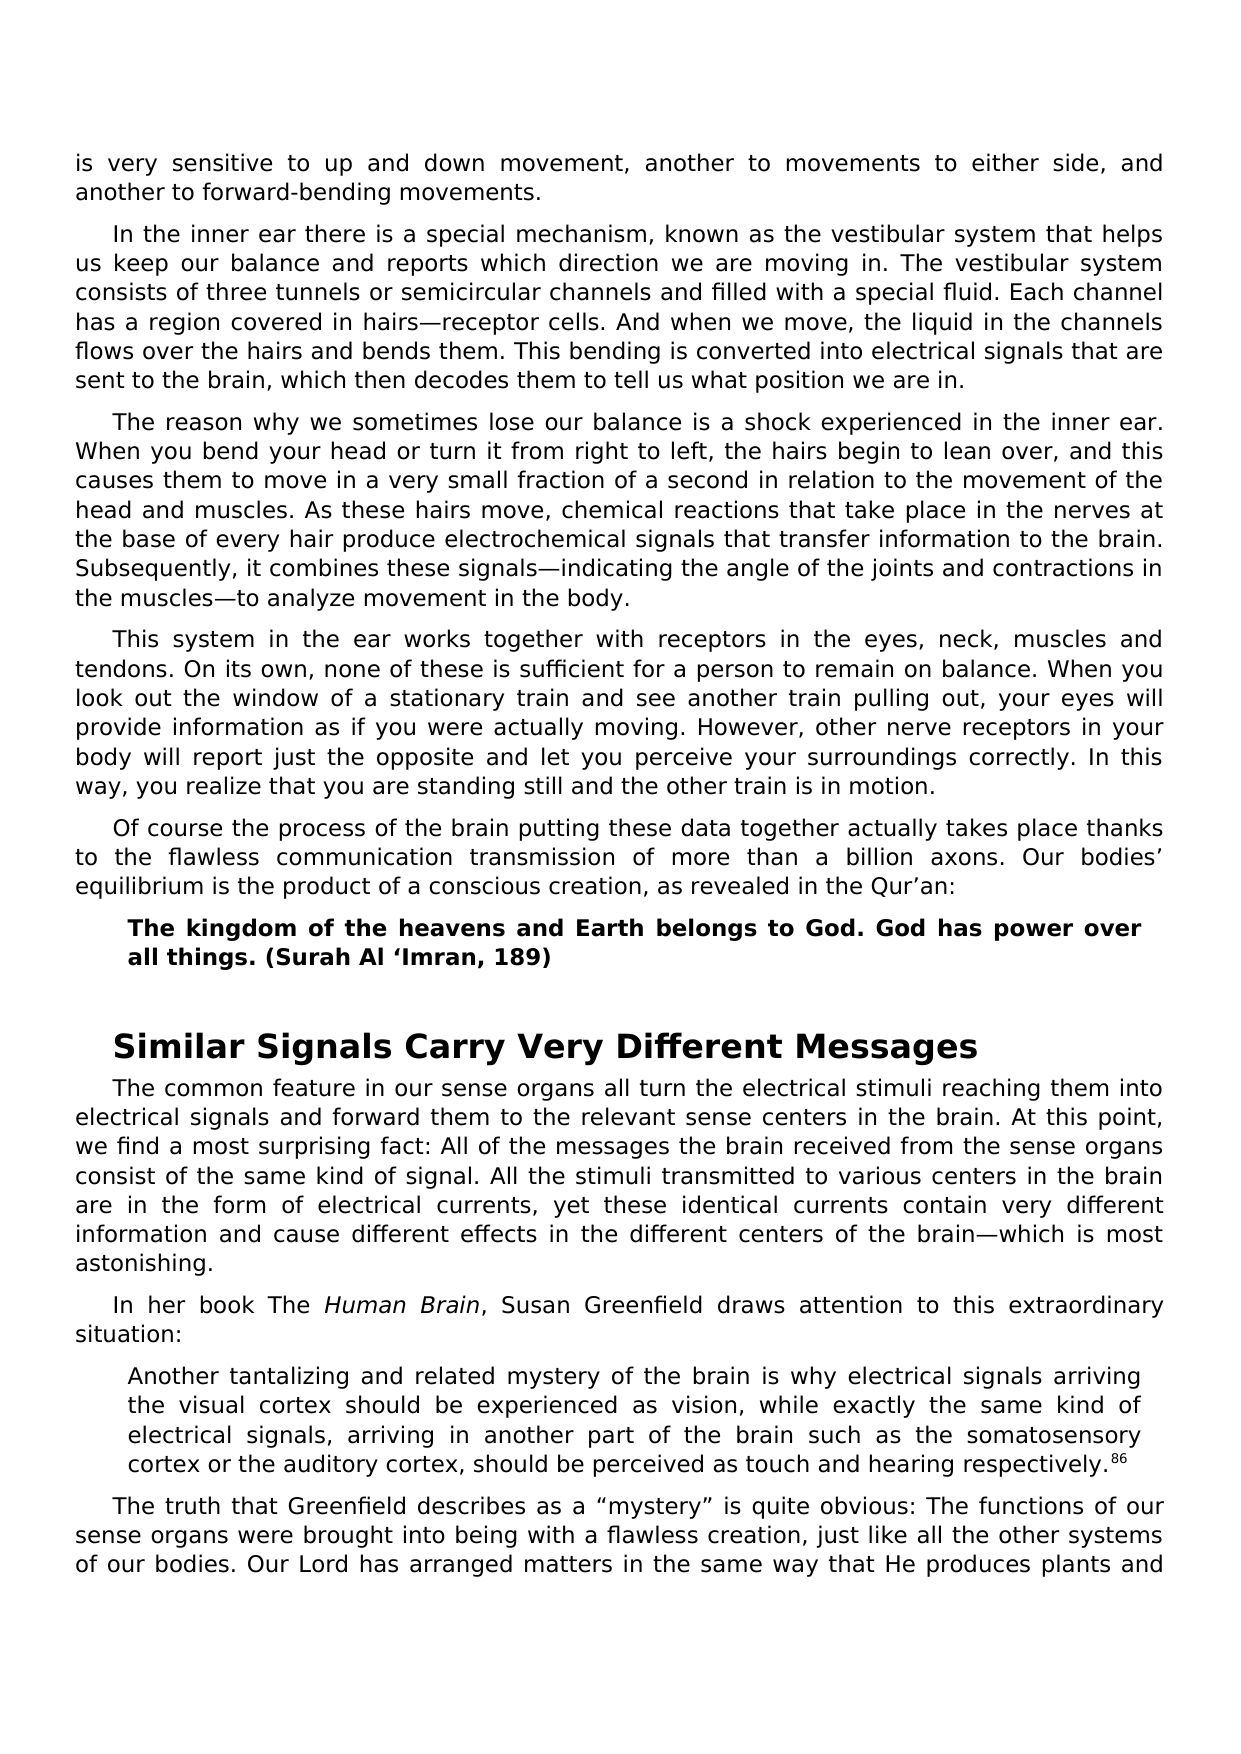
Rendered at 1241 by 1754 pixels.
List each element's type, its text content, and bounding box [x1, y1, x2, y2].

text The truth that Greenfield describes as a “mystery” is quite obvious: The functions of our sense organs were brought into being with a flawless creation, just like all the other systems of our bodies. Our Lord has arranged matters in the same way that He produces plants and [75, 1493, 1165, 1578]
text In the inner ear there is a special mechanism, known as the vestibular system that helps us keep our balance and reports which direction we are moving in. The vestibular system consists of three tunnels or semicircular channels and filled with a special fluid. Each channel has a region covered in hairs—receptor cells. And when we move, the liquid in the channels flows over the hairs and bends them. This bending is converted into electrical signals that are sent to the brain, which then decodes them to tell us what position we are in. [75, 221, 1165, 394]
text Of course the process of the brain putting these data together actually takes place thanks to the flawless communication transmission of more than a billion axons. Our bodies’ equilibrium is the product of a conscious creation, as revealed in the Qur’an: [75, 815, 1165, 900]
text Another tantalizing and related mystery of the brain is why electrical signals arriving the visual cortex should be experienced as vision, while exactly the same kind of electrical signals, arriving in another part of the brain such as the somatosensory cortex or the auditory cortex, should be perceived as touch and hearing respectively.86 [127, 1363, 1143, 1478]
text is very sensitive to up and down movement, another to movements to either side, and another to forward-bending movements. [75, 150, 1165, 206]
text In her book The Human Brain, Susan Greenfield draws attention to this extraordinary situation: [75, 1292, 1165, 1348]
subtitle Similar Signals Carry Very Different Messages [112, 1028, 1165, 1067]
text The kingdom of the heavens and Earth belongs to God. God has power over all things. (Surah Al ‘Imran, 189) [127, 915, 1143, 971]
text The common feature in our sense organs all turn the electrical stimuli reaching them into electrical signals and forward them to the relevant sense centers in the brain. At this point, we find a most surprising fact: All of the messages the brain received from the sense organs consist of the same kind of signal. All the stimuli transmitted to various centers in the brain are in the form of electrical currents, yet these identical currents contain very different information and cause different effects in the different centers of the brain—which is most astonishing. [75, 1075, 1165, 1277]
text This system in the ear works together with receptors in the eyes, neck, muscles and tendons. On its own, none of these is sufficient for a person to remain on balance. When you look out the window of a stationary train and see another train pulling out, your eyes will provide information as if you were actually moving. However, other nerve receptors in your body will report just the opposite and let you perceive your surroundings correctly. In this way, you realize that you are standing still and the other train is in motion. [75, 627, 1165, 799]
text The reason why we sometimes lose our balance is a shock experienced in the inner ear. When you bend your head or turn it from right to left, the hairs begin to lean over, and this causes them to move in a very small fraction of a second in relation to the movement of the head and muscles. As these hairs move, chemical reactions that take place in the nerves at the base of every hair produce electrochemical signals that transfer information to the brain. Subsequently, it combines these signals—indicating the angle of the joints and contractions in the muscles—to analyze movement in the body. [75, 409, 1165, 611]
